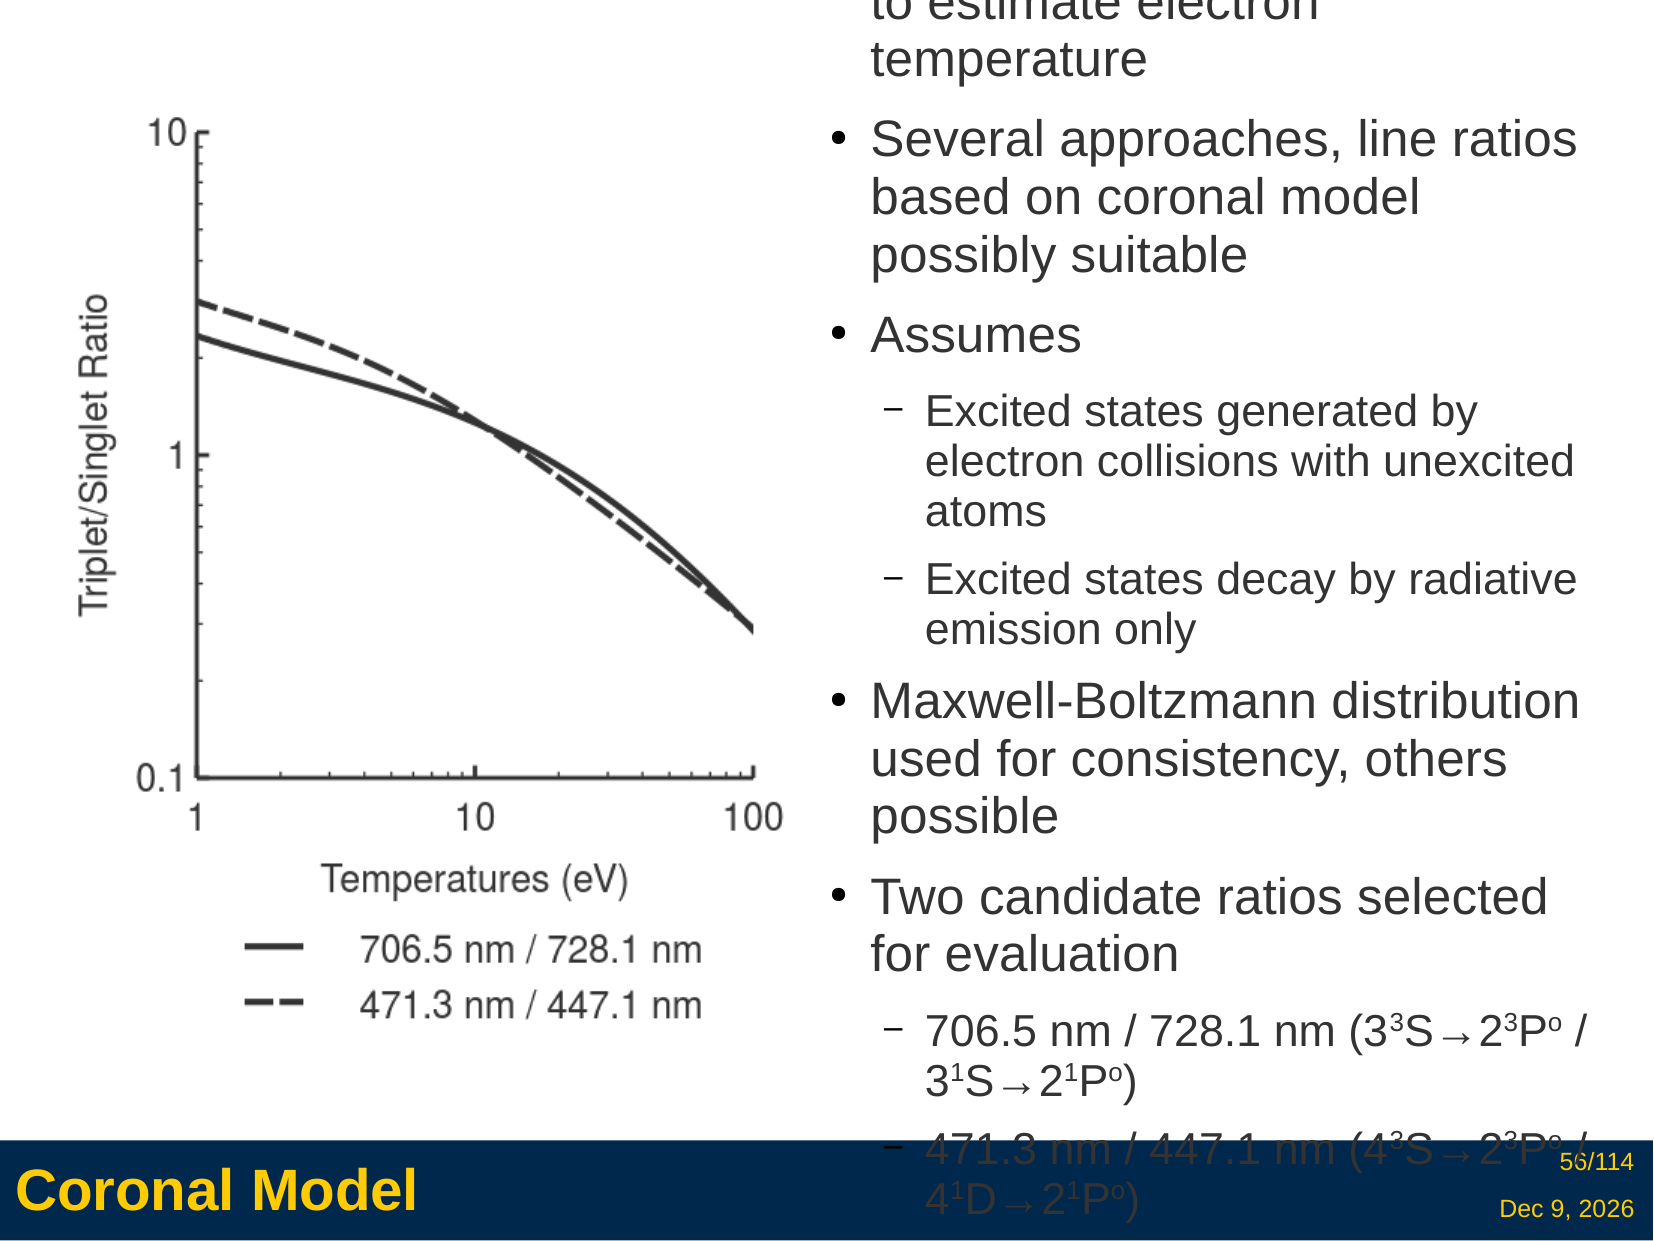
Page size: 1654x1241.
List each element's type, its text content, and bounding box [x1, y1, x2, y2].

list Plasma emissions can be used to estimate electron temperature Several approaches, line ratios based on coronal model possibly suitable Assumes Excited states generated by electron collisions with unexcited atoms Excited states decay by radiative emission only Maxwell-Boltzmann distribution used for consistency, others possible Two candidate ratios selected for evaluation 706.5 nm / 728.1 nm (33S→23Po / 31S→21Po) 471.3 nm / 447.1 nm (43S→23Po / 41D→21Po) [815, 0, 1612, 1225]
title Coronal Model [14, 1140, 1380, 1241]
picture [47, 95, 791, 1041]
